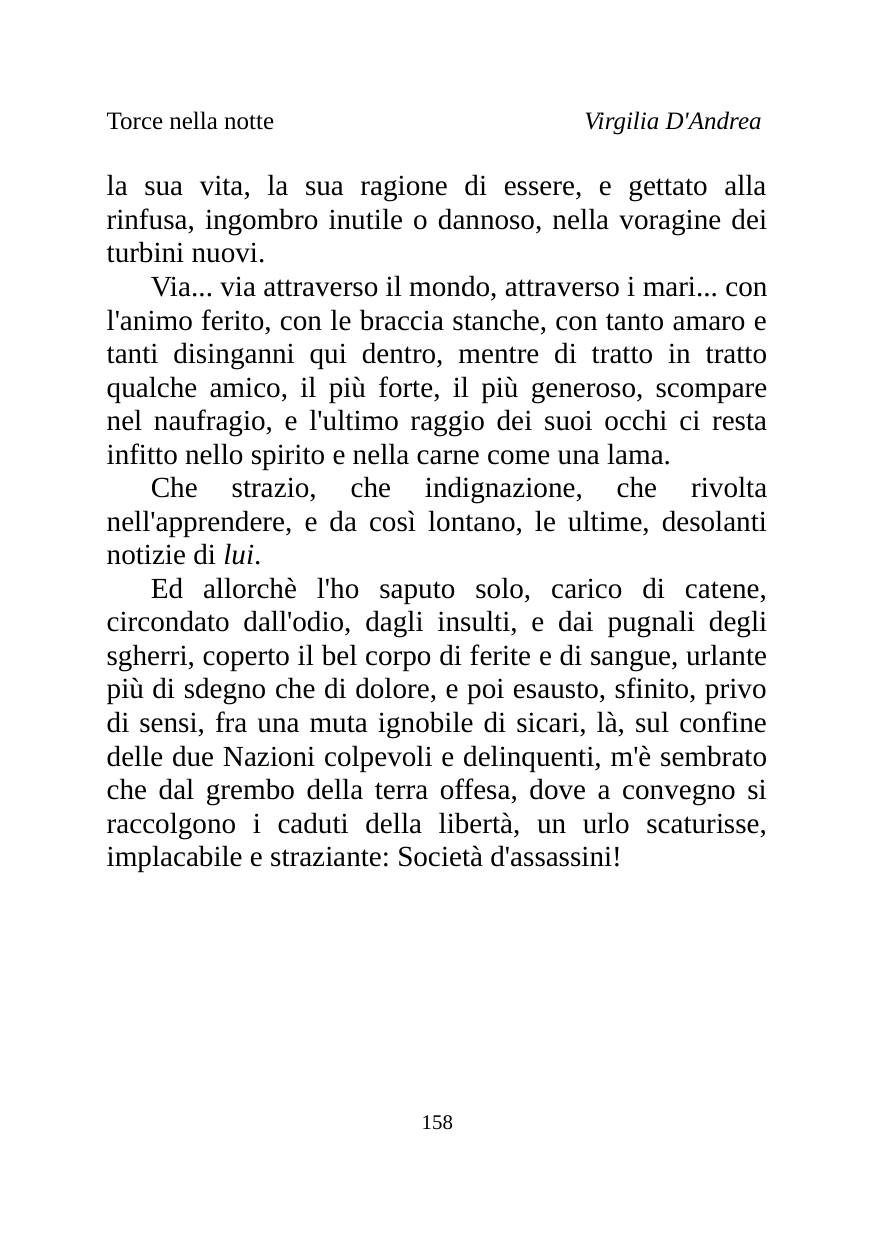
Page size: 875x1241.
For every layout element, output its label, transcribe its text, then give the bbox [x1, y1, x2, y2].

text la sua vita, la sua ragione di essere, e gettato alla rinfusa, ingombro inutile o dannoso, nella voragine dei turbini nuovi. [106, 168, 768, 269]
text Che strazio, che indignazione, che rivolta nell'apprendere, e da così lontano, le ultime, desolanti notizie di lui. [106, 470, 768, 571]
text Ed allorchè l'ho saputo solo, carico di catene, circondato dall'odio, dagli insulti, e dai pugnali degli sgherri, coperto il bel corpo di ferite e di sangue, urlante più di sdegno che di dolore, e poi esausto, sfinito, privo di sensi, fra una muta ignobile di sicari, là, sul confine delle due Nazioni colpevoli e delinquenti, m'è sembrato che dal grembo della terra offesa, dove a convegno si raccolgono i caduti della libertà, un urlo scaturisse, implacabile e straziante: Società d'assassini! [106, 571, 768, 873]
text Via... via attraverso il mondo, attraverso i mari... con l'animo ferito, con le braccia stanche, con tanto amaro e tanti disinganni qui dentro, mentre di tratto in tratto qualche amico, il più forte, il più generoso, scompare nel naufragio, e l'ultimo raggio dei suoi occhi ci resta infitto nello spirito e nella carne come una lama. [106, 269, 768, 470]
